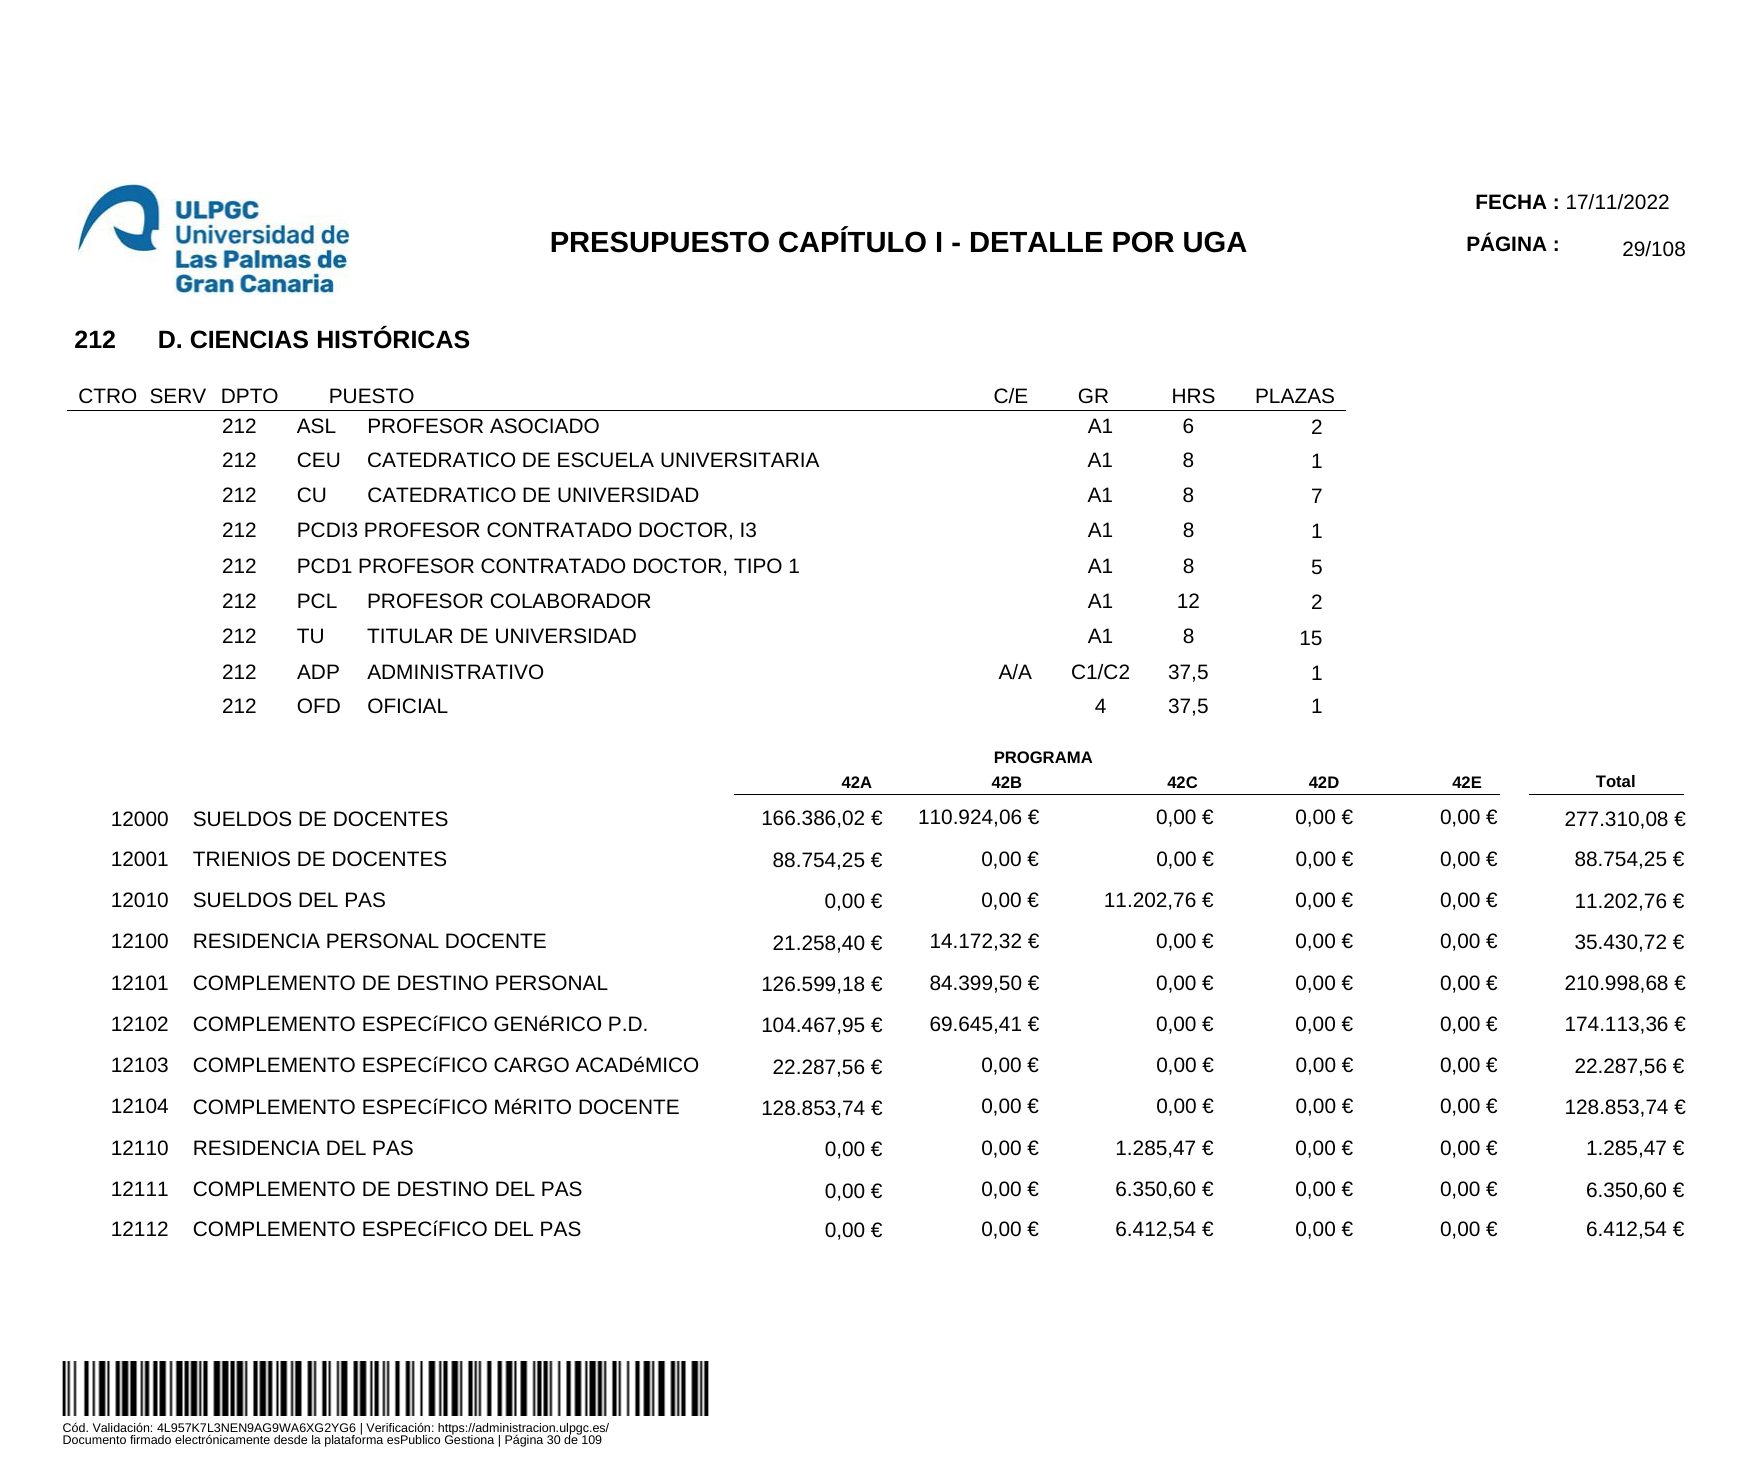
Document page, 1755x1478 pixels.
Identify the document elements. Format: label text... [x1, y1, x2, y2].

table_cell 0,00 € [734, 1128, 900, 1169]
table_cell 37,5 [1149, 690, 1235, 720]
table_cell 0,00 € [1396, 880, 1500, 921]
table_header [1098, 749, 1684, 770]
table_cell RESIDENCIA DEL PAS [180, 1128, 734, 1169]
table_cell 0,00 € [900, 1045, 1098, 1087]
table_header CTRO [67, 387, 143, 410]
table_header C/E [905, 387, 1051, 410]
table_cell 37,5 [1149, 655, 1235, 690]
table_header PLAZAS [1235, 387, 1346, 410]
table_cell COMPLEMENTO ESPECíFICO MéRITO DOCENTE [180, 1087, 734, 1128]
table_cell [905, 619, 1051, 655]
table_cell CU CATEDRATICO DE UNIVERSIDAD [288, 478, 905, 513]
table_cell 12100 [105, 921, 180, 963]
table_cell 6.350,60 € [1529, 1169, 1684, 1211]
table_header PUESTO [288, 387, 905, 410]
table_header HRS [1149, 387, 1235, 410]
table_cell COMPLEMENTO ESPECíFICO DEL PAS [180, 1211, 734, 1244]
table_cell 0,00 € [900, 1211, 1098, 1244]
table_cell [67, 513, 143, 549]
table_cell 12010 [105, 880, 180, 921]
table_cell [1500, 1004, 1529, 1045]
table_cell [905, 549, 1051, 584]
table_cell 0,00 € [1396, 963, 1500, 1004]
table_cell 0,00 € [734, 1169, 900, 1211]
text 212 D. CIENCIAS HISTÓRICAS [74, 325, 1698, 354]
table_cell RESIDENCIA PERSONAL DOCENTE [180, 921, 734, 963]
table_cell TU TITULAR DE UNIVERSIDAD [288, 619, 905, 655]
table_cell 1 [1235, 513, 1346, 549]
table_cell 0,00 € [1098, 963, 1254, 1004]
table_cell 8 [1149, 443, 1235, 478]
table_cell 12103 [105, 1045, 180, 1087]
table_header [734, 749, 900, 770]
table_cell 212 [213, 443, 287, 478]
table_cell 5 [1235, 549, 1346, 584]
table_cell [1500, 794, 1529, 839]
table_cell 212 [213, 655, 287, 690]
table_cell 212 [213, 478, 287, 513]
table_cell 0,00 € [1255, 1045, 1396, 1087]
table_cell 0,00 € [900, 839, 1098, 880]
table_cell 0,00 € [1098, 1045, 1254, 1087]
table_cell SUELDOS DEL PAS [180, 880, 734, 921]
table_cell 0,00 € [1396, 1211, 1500, 1244]
table_cell [905, 690, 1051, 720]
table_cell 11.202,76 € [1529, 880, 1684, 921]
table_cell 0,00 € [1255, 880, 1396, 921]
table_cell 0,00 € [1255, 963, 1396, 1004]
table_cell 12000 [105, 794, 180, 839]
table_cell 8 [1149, 619, 1235, 655]
table_cell A1 [1051, 549, 1149, 584]
table_cell [905, 443, 1051, 478]
table_cell 0,00 € [734, 1211, 900, 1244]
table_cell [67, 690, 143, 720]
table_cell [143, 549, 213, 584]
table_cell [67, 478, 143, 513]
table_cell [143, 584, 213, 619]
table_cell [143, 655, 213, 690]
table_cell 0,00 € [1396, 1128, 1500, 1169]
table_cell [1500, 963, 1529, 1004]
table_cell 6.412,54 € [1098, 1211, 1254, 1244]
table_cell 0,00 € [1098, 1004, 1254, 1045]
table_cell A1 [1051, 619, 1149, 655]
table_cell 0,00 € [1396, 795, 1500, 839]
table_cell 0,00 € [1255, 795, 1396, 839]
table_cell 6.412,54 € [1529, 1211, 1684, 1244]
table_cell 0,00 € [1396, 1004, 1500, 1045]
table_header GR [1051, 387, 1149, 410]
table_cell PCL PROFESOR COLABORADOR [288, 584, 905, 619]
table_cell [905, 478, 1051, 513]
table_cell [67, 549, 143, 584]
table_cell ASL PROFESOR ASOCIADO [288, 411, 905, 443]
table_cell 15 [1235, 619, 1346, 655]
table_cell 69.645,41 € [900, 1004, 1098, 1045]
table_cell 1.285,47 € [1529, 1128, 1684, 1169]
table_cell A1 [1051, 478, 1149, 513]
table_cell [1500, 770, 1529, 794]
table_cell CEU CATEDRATICO DE ESCUELA UNIVERSITARIA [288, 443, 905, 478]
table_cell 2 [1235, 584, 1346, 619]
table_header PROGRAMA [900, 749, 1098, 770]
table_cell 42C [1098, 770, 1254, 794]
table_cell [905, 411, 1051, 443]
table_cell 212 [213, 411, 287, 443]
table_cell PCD1 PROFESOR CONTRATADO DOCTOR, TIPO 1 [288, 549, 905, 584]
table_cell 0,00 € [1255, 1004, 1396, 1045]
table_cell 166.386,02 € [734, 795, 900, 839]
table_cell 212 [213, 549, 287, 584]
table_cell 0,00 € [1396, 839, 1500, 880]
table_cell [1500, 839, 1529, 880]
table_cell 1 [1235, 443, 1346, 478]
table_cell [67, 411, 143, 443]
table_cell A1 [1051, 411, 1149, 443]
table_cell Total [1529, 770, 1684, 794]
table_cell 0,00 € [900, 1128, 1098, 1169]
table_cell [143, 690, 213, 720]
table_cell 2 [1235, 411, 1346, 443]
table_cell 8 [1149, 549, 1235, 584]
table_cell 0,00 € [1255, 1169, 1396, 1211]
table_cell COMPLEMENTO ESPECíFICO CARGO ACADéMICO [180, 1045, 734, 1087]
table_cell OFD OFICIAL [288, 690, 905, 720]
table_cell COMPLEMENTO DE DESTINO PERSONAL [180, 963, 734, 1004]
table_cell 0,00 € [900, 880, 1098, 921]
table_cell 84.399,50 € [900, 963, 1098, 1004]
table_cell [143, 513, 213, 549]
table_header DPTO [213, 387, 287, 410]
table_cell 12112 [105, 1211, 180, 1244]
table_cell 0,00 € [1396, 1045, 1500, 1087]
table_cell 110.924,06 € [900, 795, 1098, 839]
table_cell 0,00 € [1255, 921, 1396, 963]
table_cell COMPLEMENTO DE DESTINO DEL PAS [180, 1169, 734, 1211]
table_cell A/A [905, 655, 1051, 690]
table_cell 0,00 € [1098, 839, 1254, 880]
table_cell 88.754,25 € [1529, 839, 1684, 880]
table_cell 1 [1235, 690, 1346, 720]
table_cell 0,00 € [1098, 1087, 1254, 1128]
table_cell 0,00 € [734, 880, 900, 921]
table_cell [143, 619, 213, 655]
table_cell 0,00 € [1098, 921, 1254, 963]
table_cell [67, 584, 143, 619]
table_cell [67, 619, 143, 655]
table_cell [67, 443, 143, 478]
table_cell [1500, 1211, 1529, 1244]
table_cell 12101 [105, 963, 180, 1004]
table_cell C1/C2 [1051, 655, 1149, 690]
table_cell 12104 [105, 1087, 180, 1128]
table_cell 0,00 € [1396, 1169, 1500, 1211]
table_cell 0,00 € [1255, 1128, 1396, 1169]
table_cell COMPLEMENTO ESPECíFICO GENéRICO P.D. [180, 1004, 734, 1045]
table_cell A1 [1051, 513, 1149, 549]
table_cell TRIENIOS DE DOCENTES [180, 839, 734, 880]
table_cell [67, 655, 143, 690]
table_cell 212 [213, 690, 287, 720]
table_cell [143, 478, 213, 513]
table_cell 0,00 € [1098, 795, 1254, 839]
table_cell 42B [900, 770, 1098, 794]
table_cell 174.113,36 € [1529, 1004, 1684, 1045]
table_cell 21.258,40 € [734, 921, 900, 963]
table_cell 0,00 € [1255, 1211, 1396, 1244]
table_cell 6.350,60 € [1098, 1169, 1254, 1211]
table_cell 8 [1149, 478, 1235, 513]
table_cell ADP ADMINISTRATIVO [288, 655, 905, 690]
table_cell A1 [1051, 443, 1149, 478]
table_header [105, 749, 734, 794]
table_cell [1500, 921, 1529, 963]
table_cell 22.287,56 € [1529, 1045, 1684, 1087]
table_cell 12 [1149, 584, 1235, 619]
table_cell 4 [1051, 690, 1149, 720]
table_cell 12111 [105, 1169, 180, 1211]
table_cell [1500, 1045, 1529, 1087]
table_cell 12110 [105, 1128, 180, 1169]
table_cell 22.287,56 € [734, 1045, 900, 1087]
table_cell 42D [1255, 770, 1396, 794]
table_cell 0,00 € [900, 1087, 1098, 1128]
table_cell 212 [213, 513, 287, 549]
table_cell 0,00 € [1255, 1087, 1396, 1128]
table_cell 1.285,47 € [1098, 1128, 1254, 1169]
table_cell [1500, 1087, 1529, 1128]
table_cell 88.754,25 € [734, 839, 900, 880]
table_cell 7 [1235, 478, 1346, 513]
table_cell [905, 513, 1051, 549]
table_cell 128.853,74 € [734, 1087, 900, 1128]
table_cell 126.599,18 € [734, 963, 900, 1004]
table_cell 212 [213, 619, 287, 655]
table_cell 1 [1235, 655, 1346, 690]
table_cell 35.430,72 € [1529, 921, 1684, 963]
table_cell 210.998,68 € [1529, 963, 1684, 1004]
table_cell [143, 443, 213, 478]
table_cell 212 [213, 584, 287, 619]
table_cell 8 [1149, 513, 1235, 549]
table_cell SUELDOS DE DOCENTES [180, 794, 734, 839]
table_cell 12102 [105, 1004, 180, 1045]
table_cell 0,00 € [1396, 1087, 1500, 1128]
table_cell 14.172,32 € [900, 921, 1098, 963]
table_cell 128.853,74 € [1529, 1087, 1684, 1128]
table_cell [1500, 1128, 1529, 1169]
table_cell 11.202,76 € [1098, 880, 1254, 921]
table_cell 6 [1149, 411, 1235, 443]
table_cell 12001 [105, 839, 180, 880]
table_cell 104.467,95 € [734, 1004, 900, 1045]
table_cell 0,00 € [1396, 921, 1500, 963]
table_cell 277.310,08 € [1529, 795, 1684, 839]
table_cell A1 [1051, 584, 1149, 619]
table_cell 0,00 € [900, 1169, 1098, 1211]
table_cell [1500, 1169, 1529, 1211]
table_cell [905, 584, 1051, 619]
table_cell 42E [1396, 770, 1500, 794]
table_cell PCDI3 PROFESOR CONTRATADO DOCTOR, I3 [288, 513, 905, 549]
table_header SERV [143, 387, 213, 410]
table_cell [143, 411, 213, 443]
table_cell 42A [734, 770, 900, 794]
table_cell [1500, 880, 1529, 921]
table_cell 0,00 € [1255, 839, 1396, 880]
